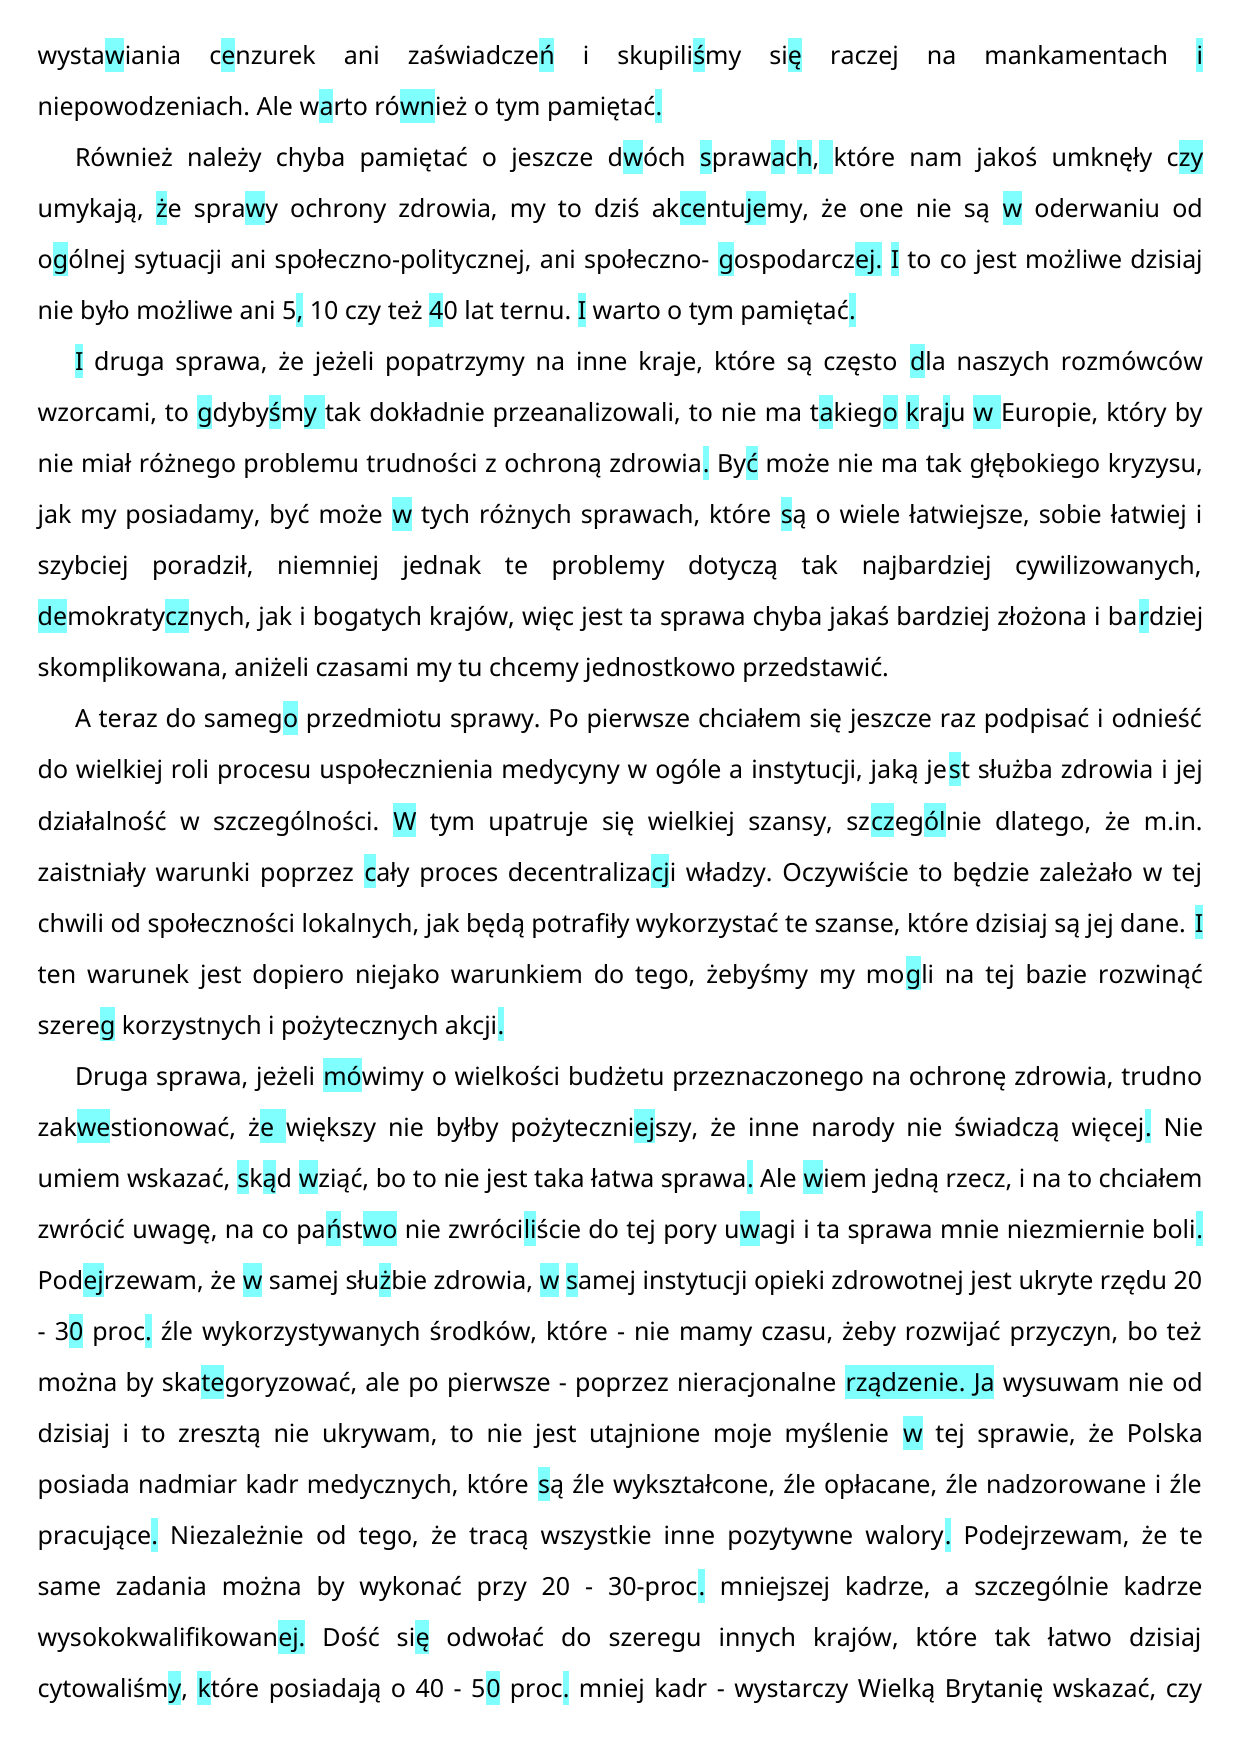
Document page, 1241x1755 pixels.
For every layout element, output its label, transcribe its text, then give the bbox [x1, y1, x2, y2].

text A teraz do samego przedmiotu sprawy. Po pierwsze chciałem się jeszcze raz podpisać i odnieść do wielkiej roli procesu uspołecznienia medycyny w ogóle a instytucji, jaką jest służba zdrowia i jej działalność w szczególności. W tym upatruje się wielkiej szansy, szczególnie dlatego, że m.in. zaistniały warunki poprzez cały proces decentralizacji władzy. Oczywiście to będzie zależało w tej chwili od społeczności lokalnych, jak będą potrafiły wykorzystać te szanse, które dzisiaj są jej dane. I ten warunek jest dopiero niejako warunkiem do tego, żebyśmy my mogli na tej bazie rozwinąć szereg korzystnych i pożytecznych akcji. [37, 701, 1203, 1041]
text I druga sprawa, że jeżeli popatrzymy na inne kraje, które są często dla naszych rozmówców wzorcami, to gdybyśmy tak dokładnie przeanalizowali, to nie ma takiego kraju w Europie, który by nie miał różnego problemu trudności z ochroną zdrowia. Być może nie ma tak głębokiego kryzysu, jak my posiadamy, być może w tych różnych sprawach, które są o wiele łatwiejsze, sobie łatwiej i szybciej poradził, niemniej jednak te problemy dotyczą tak najbardziej cywilizowanych, demokratycznych, jak i bogatych krajów, więc jest ta sprawa chyba jakaś bardziej złożona i bardziej skomplikowana, aniżeli czasami my tu chcemy jednostkowo przedstawić. [37, 344, 1203, 684]
text Również należy chyba pamiętać o jeszcze dwóch sprawach, które nam jakoś umknęły czy umykają, że sprawy ochrony zdrowia, my to dziś akcentujemy, że one nie są w oderwaniu od ogólnej sytuacji ani społeczno-politycznej, ani społeczno- gospodarczej. I to co jest możliwe dzisiaj nie było możliwe ani 5, 10 czy też 40 lat ternu. I warto o tym pamiętać. [37, 139, 1203, 327]
text wystawiania cenzurek ani zaświadczeń i skupiliśmy się raczej na mankamentach i niepowodzeniach. Ale warto również o tym pamiętać. [37, 37, 1203, 123]
text Druga sprawa, jeżeli mówimy o wielkości budżetu przeznaczonego na ochronę zdrowia, trudno zakwestionować, że większy nie byłby pożyteczniejszy, że inne narody nie świadczą więcej. Nie umiem wskazać, skąd wziąć, bo to nie jest taka łatwa sprawa. Ale wiem jedną rzecz, i na to chciałem zwrócić uwagę, na co państwo nie zwróciliście do tej pory uwagi i ta sprawa mnie niezmiernie boli. Podejrzewam, że w samej służbie zdrowia, w samej instytucji opieki zdrowotnej jest ukryte rzędu 20 - 30 proc. źle wykorzystywanych środków, które - nie mamy czasu, żeby rozwijać przyczyn, bo też można by skategoryzować, ale po pierwsze - poprzez nieracjonalne rządzenie. Ja wysuwam nie od dzisiaj i to zresztą nie ukrywam, to nie jest utajnione moje myślenie w tej sprawie, że Polska posiada nadmiar kadr medycznych, które są źle wykształcone, źle opłacane, źle nadzorowane i źle pracujące. Niezależnie od tego, że tracą wszystkie inne pozytywne walory. Podejrzewam, że te same zadania można by wykonać przy 20 - 30-proc. mniejszej kadrze, a szczególnie kadrze wysokokwalifikowanej. Dość się odwołać do szeregu innych krajów, które tak łatwo dzisiaj cytowaliśmy, które posiadają o 40 - 50 proc. mniej kadr - wystarczy Wielką Brytanię wskazać, czy [37, 1058, 1203, 1705]
